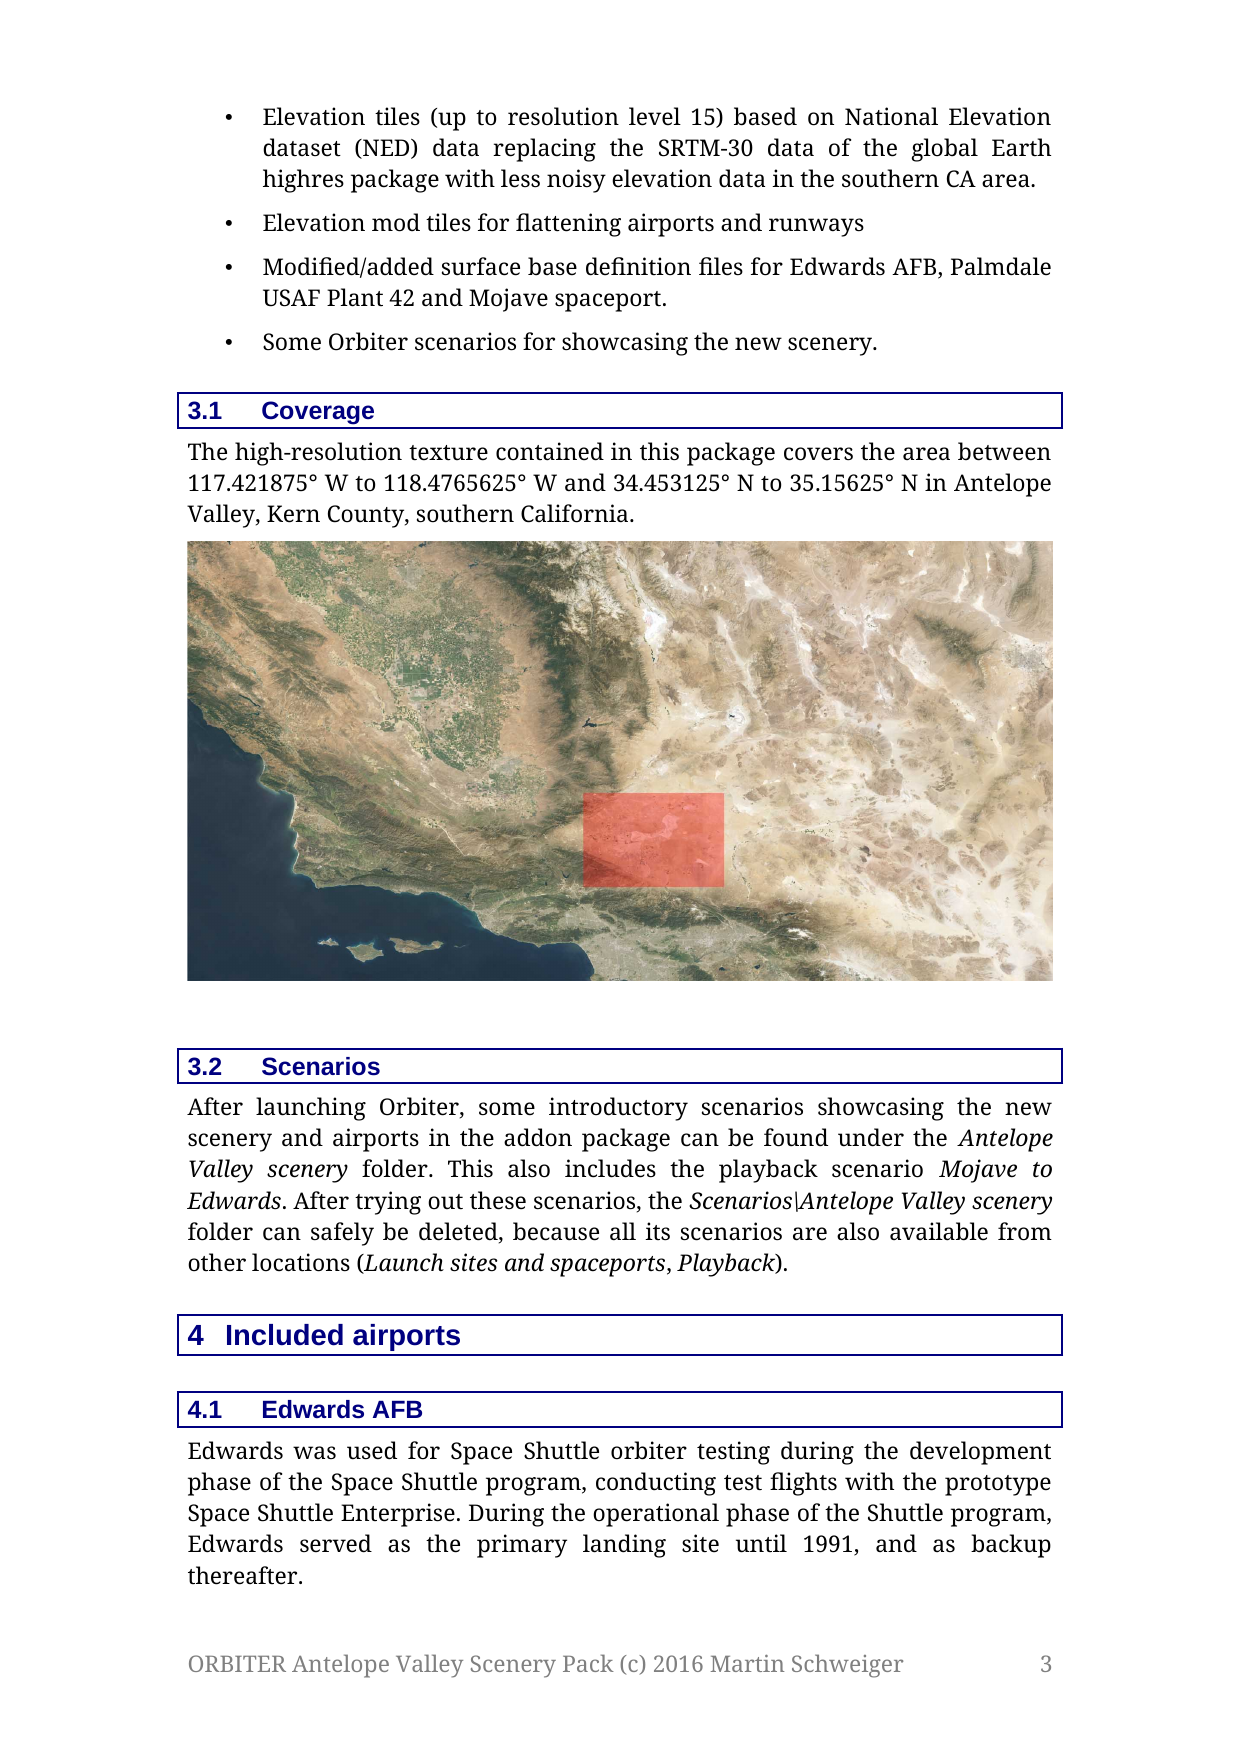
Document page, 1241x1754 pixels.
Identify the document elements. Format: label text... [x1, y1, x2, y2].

text Edwards was used for Space Shuttle orbiter testing during the development phase of the Space Shuttle program, conducting test flights with the prototype Space Shuttle Enterprise. During the operational phase of the Shuttle program, Edwards served as the primary landing site until 1991, and as backup thereafter. [187, 1435, 1053, 1591]
text The high-resolution texture contained in this package covers the area between 117.421875° W to 118.4765625° W and 34.453125° N to 35.15625° N in Antelope Valley, Kern County, southern California. [187, 436, 1053, 529]
subtitle Edwards AFB [179, 1393, 1061, 1426]
list Modified/added surface base definition files for Edwards AFB, Palmdale USAF Plant 42 and Mojave spaceport. [225, 250, 1053, 313]
list Some Orbiter scenarios for showcasing the new scenery. [225, 325, 1053, 357]
subtitle Included airports [179, 1316, 1061, 1354]
subtitle Coverage [179, 394, 1061, 427]
subtitle Scenarios [179, 1050, 1061, 1082]
list Elevation tiles (up to resolution level 15) based on National Elevation dataset (NED) data replacing the SRTM-30 data of the global Earth highres package with less noisy elevation data in the southern CA area. [225, 100, 1053, 194]
list Elevation mod tiles for flattening airports and runways [225, 207, 1053, 238]
picture [187, 541, 1053, 981]
text After launching Orbiter, some introductory scenarios showcasing the new scenery and airports in the addon package can be found under the Antelope Valley scenery folder. This also includes the playback scenario Mojave to Edwards. After trying out these scenarios, the Scenarios\Antelope Valley scenery folder can safely be deleted, because all its scenarios are also available from other locations (Launch sites and spaceports, Playback). [187, 1091, 1053, 1278]
